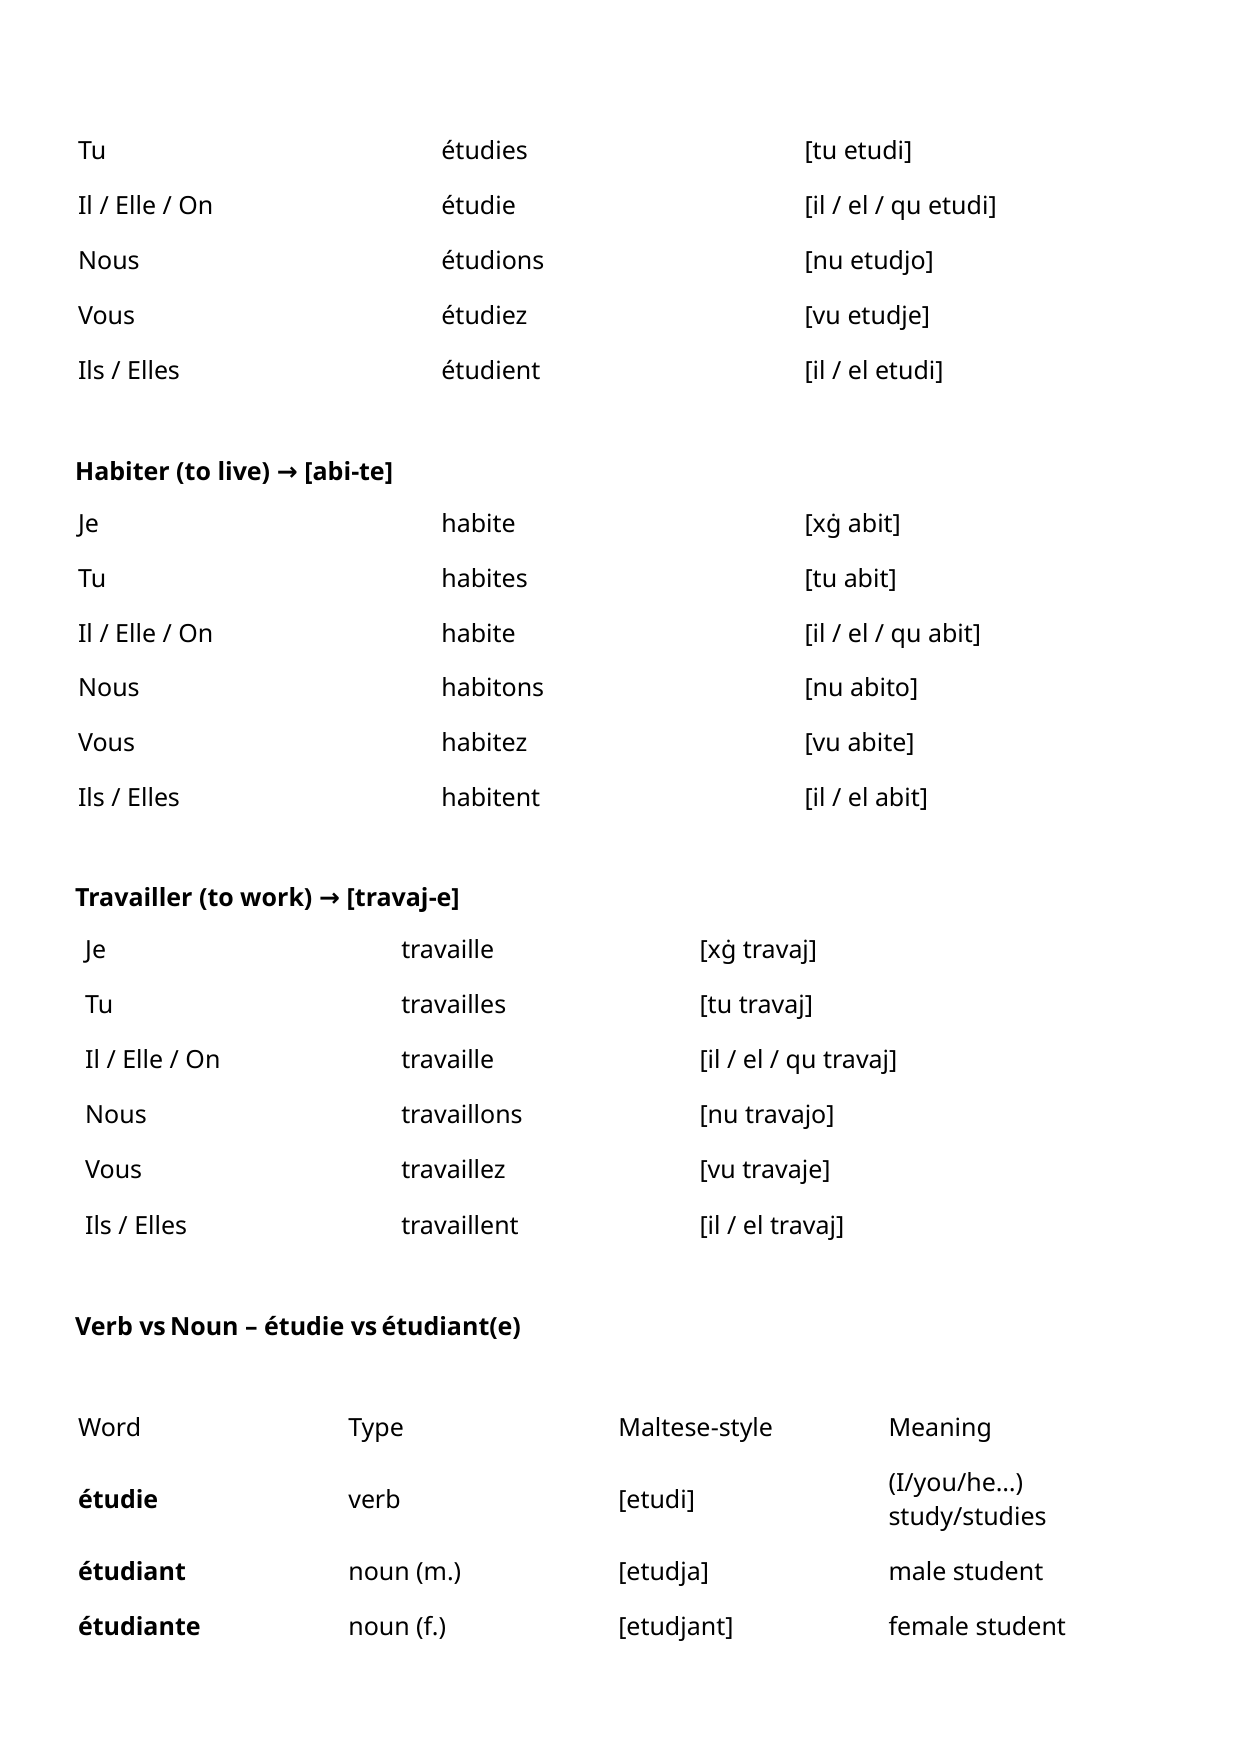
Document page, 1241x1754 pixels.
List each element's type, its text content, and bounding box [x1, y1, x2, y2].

subtitle Travailler (to work) → [travaj‑e] [75, 880, 1165, 914]
table_cell [nu abito] [801, 667, 1165, 722]
table_cell étudiant [75, 1551, 345, 1606]
table_cell [etudjant] [615, 1606, 885, 1661]
table_cell [tu travaj] [696, 984, 1156, 1039]
table_cell Vous [75, 722, 438, 777]
table_cell étudiez [438, 295, 801, 349]
table_cell étudient [438, 350, 801, 404]
table_cell [nu etudjo] [801, 240, 1165, 294]
table_cell habites [438, 558, 801, 612]
table_cell étudies [438, 130, 801, 185]
subtitle Verb vs Noun – étudie vs étudiant(e) [75, 1309, 1165, 1343]
table_cell [vu etudje] [801, 295, 1165, 349]
table_cell [tu abit] [801, 558, 1165, 612]
table_cell habite [438, 612, 801, 667]
table_cell [il / el / qu abit] [801, 612, 1165, 667]
table_cell étudie [75, 1462, 345, 1551]
table_header [438, 75, 801, 130]
table_header [xġ travaj] [696, 929, 1156, 984]
table_cell female student [885, 1606, 1155, 1661]
table_cell Vous [82, 1149, 398, 1203]
table_cell Nous [75, 240, 438, 294]
table_cell [il / el abit] [801, 777, 1165, 832]
table_cell Il / Elle / On [75, 612, 438, 667]
table_cell Ils / Elles [75, 777, 438, 832]
table_header Je [75, 503, 438, 557]
table_cell habitons [438, 667, 801, 722]
table_cell Il / Elle / On [75, 185, 438, 240]
table_header [xġ abit] [801, 503, 1165, 557]
table_cell Il / Elle / On [82, 1039, 398, 1094]
table_cell étudiante [75, 1606, 345, 1661]
table_cell étudie [438, 185, 801, 240]
table_header [75, 75, 438, 130]
table_cell noun (f.) [345, 1606, 615, 1661]
table_cell [nu travajo] [696, 1094, 1156, 1148]
table_cell habitent [438, 777, 801, 832]
table_cell travailles [398, 984, 696, 1039]
table_cell travaillons [398, 1094, 696, 1148]
table_cell étudions [438, 240, 801, 294]
table_cell travaillez [398, 1149, 696, 1203]
table_cell [tu etudi] [801, 130, 1165, 185]
table_cell Vous [75, 295, 438, 349]
table_cell [il / el / qu travaj] [696, 1039, 1156, 1094]
table_cell [vu travaje] [696, 1149, 1156, 1203]
table_cell Ils / Elles [75, 350, 438, 404]
table_header Maltese‑style [615, 1407, 885, 1462]
table_cell [il / el / qu etudi] [801, 185, 1165, 240]
table_cell travaille [398, 1039, 696, 1094]
table_cell Nous [75, 667, 438, 722]
table_header habite [438, 503, 801, 557]
table_header Meaning [885, 1407, 1155, 1462]
table_cell [vu abite] [801, 722, 1165, 777]
table_cell Tu [75, 130, 438, 185]
table_cell (I/you/he…) study/studies [885, 1462, 1155, 1551]
table_cell [etudja] [615, 1551, 885, 1606]
table_cell Tu [82, 984, 398, 1039]
subtitle Habiter (to live) → [abi‑te] [75, 453, 1165, 487]
table_cell male student [885, 1551, 1155, 1606]
table_cell [etudi] [615, 1462, 885, 1551]
table_cell habitez [438, 722, 801, 777]
table_cell [il / el travaj] [696, 1204, 1156, 1261]
table_cell [il / el etudi] [801, 350, 1165, 404]
table_cell Nous [82, 1094, 398, 1148]
table_cell noun (m.) [345, 1551, 615, 1606]
table_header Je [82, 929, 398, 984]
table_cell travaillent [398, 1204, 696, 1261]
table_cell Tu [75, 558, 438, 612]
table_header Word [75, 1407, 345, 1462]
table_cell verb [345, 1462, 615, 1551]
table_header [801, 75, 1165, 130]
table_header Type [345, 1407, 615, 1462]
table_cell Ils / Elles [82, 1204, 398, 1261]
table_header travaille [398, 929, 696, 984]
